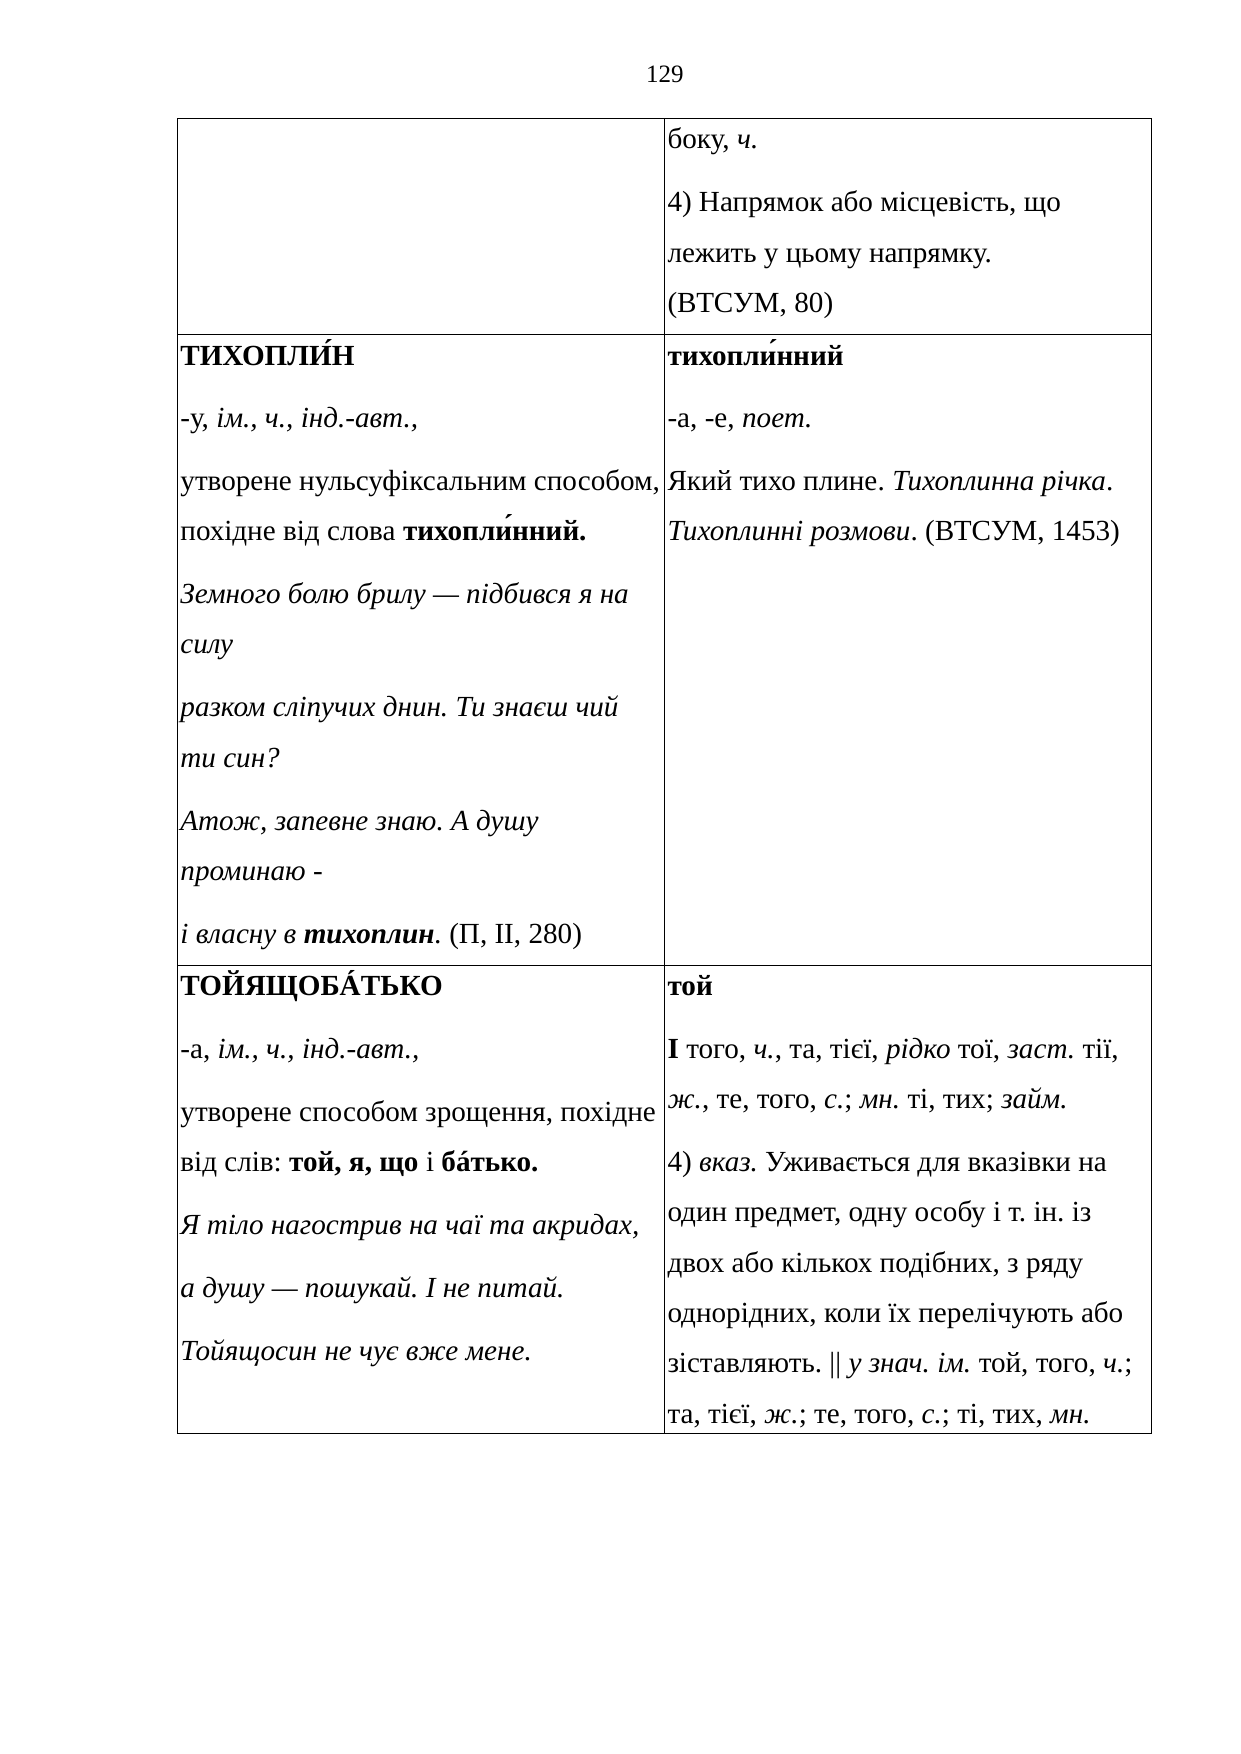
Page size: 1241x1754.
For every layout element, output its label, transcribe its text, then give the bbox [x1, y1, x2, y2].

table_cell ТОЙЯЩОБÁТЬКО -а, ім., ч., інд.-авт., утворене способом зрощення, похідне від слів: той, я, що і бáтько. Я тіло нагострив на чаї та акридах, а душу — пошукай. І не питай. Тойящосин не чує вже мене. [178, 966, 664, 1432]
table_cell тихопли́нний -а, -е, поет. Який тихо плине. Тихоплинна річка. Тихоплинні розмови. (ВТСУМ, 1453) [665, 335, 1151, 965]
table_cell той I того, ч., та, тієї, рідко тої, заст. тії, ж., те, того, с.; мн. ті, тих; займ. 4) вказ. Уживається для вказівки на один предмет, одну особу і т. ін. із двох або кількох подібних, з ряду однорідних, коли їх перелічують або зіставляють. || у знач. ім. той, того, ч.; та, тієї, ж.; те, того, с.; ті, тих, мн. [665, 966, 1151, 1432]
table_cell боку, ч. 4) Напрямок або місцевість, що лежить у цьому напрямку. (ВТСУМ, 80) [665, 119, 1151, 334]
table_cell [178, 119, 664, 334]
table_cell ТИХОПЛИ́Н -у, ім., ч., інд.-авт., утворене нульсуфіксальним способом, похідне від слова тихопли́нний. Земного болю брилу — підбився я на силу разком сліпучих днин. Ти знаєш чий ти син? Атож, запевне знаю. А душу проминаю - і власну в тихоплин. (П, ІІ, 280) [178, 335, 664, 965]
